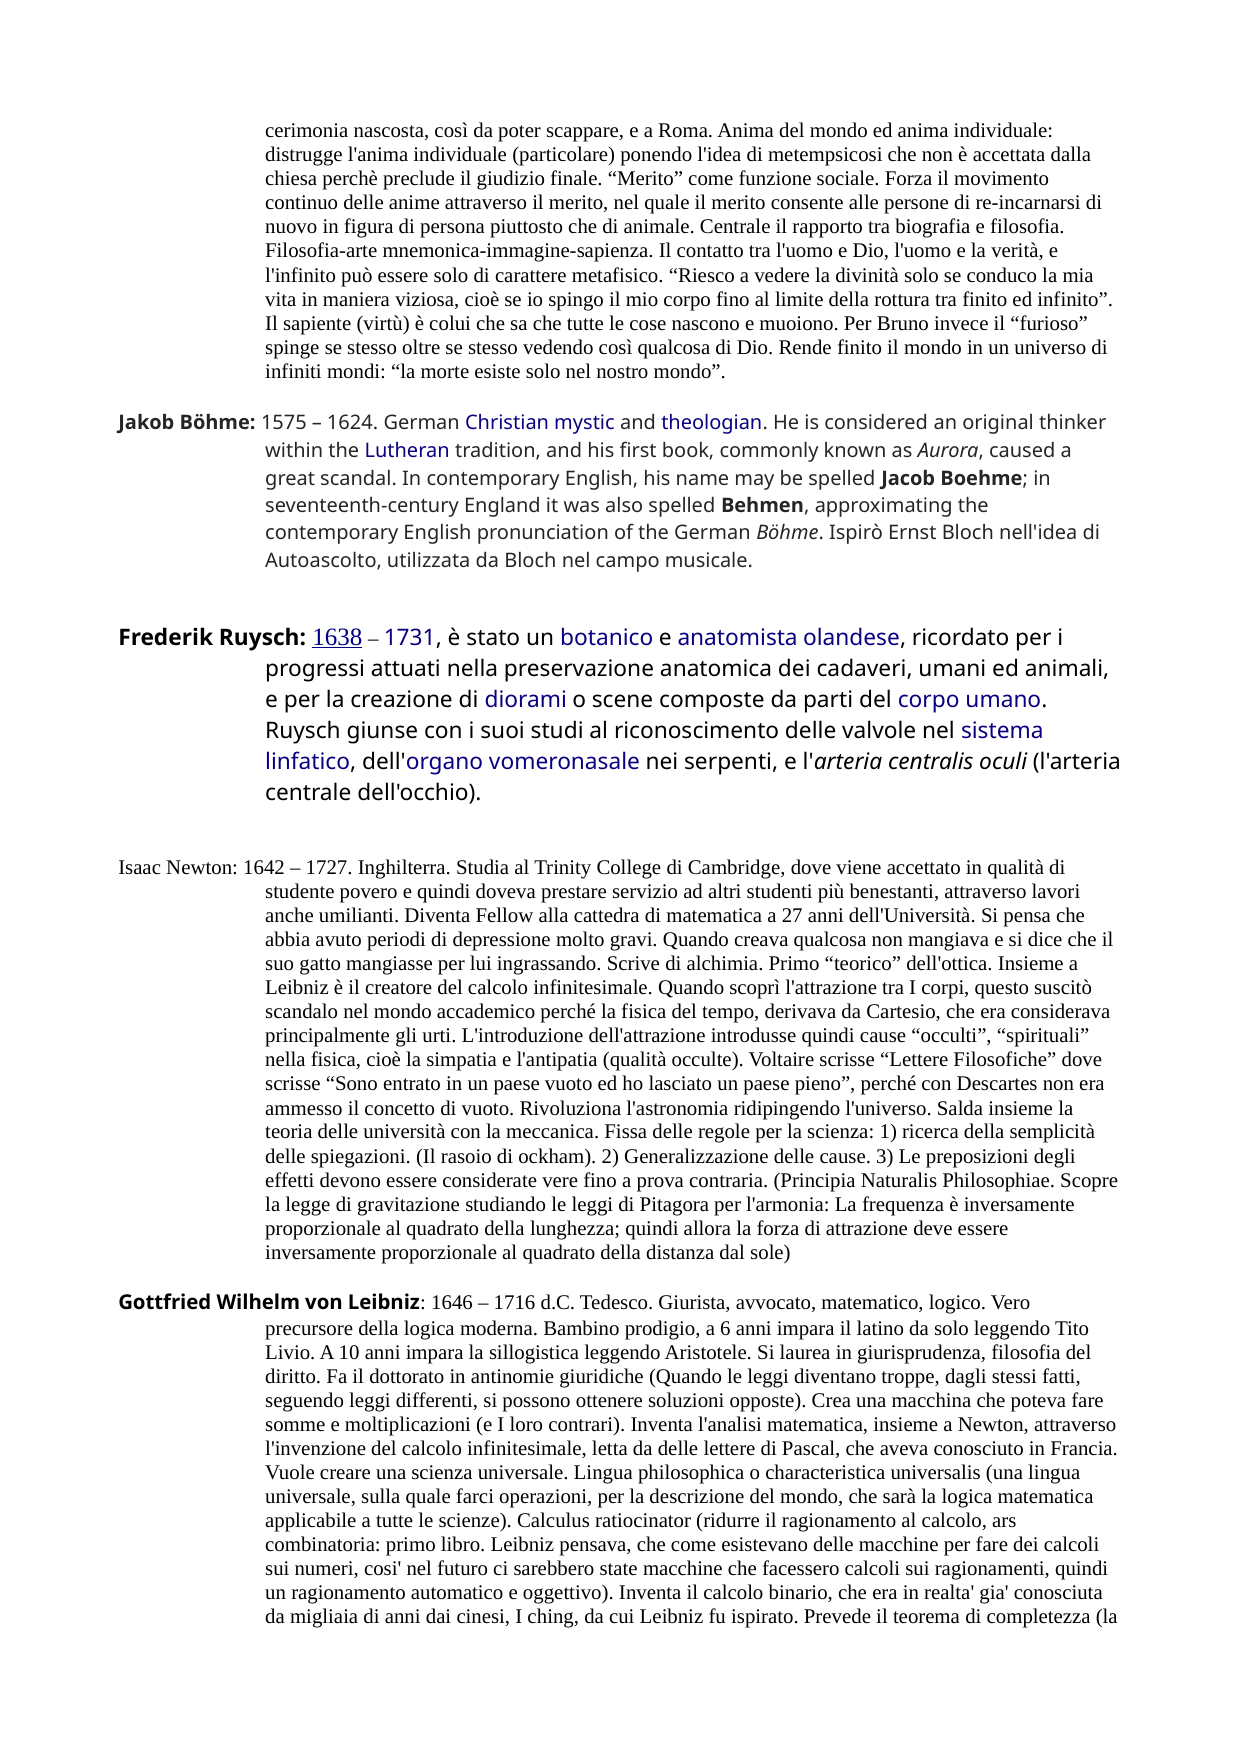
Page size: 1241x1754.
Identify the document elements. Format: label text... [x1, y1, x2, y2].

text cerimonia nascosta, così da poter scappare, e a Roma. Anima del mondo ed anima individuale: distrugge l'anima individuale (particolare) ponendo l'idea di metempsicosi che non è accettata dalla chiesa perchè preclude il giudizio finale. “Merito” come funzione sociale. Forza il movimento continuo delle anime attraverso il merito, nel quale il merito consente alle persone di re-incarnarsi di nuovo in figura di persona piuttosto che di animale. Centrale il rapporto tra biografia e filosofia. Filosofia-arte mnemonica-immagine-sapienza. Il contatto tra l'uomo e Dio, l'uomo e la verità, e l'infinito può essere solo di carattere metafisico. “Riesco a vedere la divinità solo se conduco la mia vita in maniera viziosa, cioè se io spingo il mio corpo fino al limite della rottura tra finito ed infinito”. Il sapiente (virtù) è colui che sa che tutte le cose nascono e muoiono. Per Bruno invece il “furioso” spinge se stesso oltre se stesso vedendo così qualcosa di Dio. Rende finito il mondo in un universo di infiniti mondi: “la morte esiste solo nel nostro mondo”. [118, 118, 1122, 383]
text Isaac Newton: 1642 – 1727. Inghilterra. Studia al Trinity College di Cambridge, dove viene accettato in qualità di studente povero e quindi doveva prestare servizio ad altri studenti più benestanti, attraverso lavori anche umilianti. Diventa Fellow alla cattedra di matematica a 27 anni dell'Università. Si pensa che abbia avuto periodi di depressione molto gravi. Quando creava qualcosa non mangiava e si dice che il suo gatto mangiasse per lui ingrassando. Scrive di alchimia. Primo “teorico” dell'ottica. Insieme a Leibniz è il creatore del calcolo infinitesimale. Quando scoprì l'attrazione tra I corpi, questo suscitò scandalo nel mondo accademico perché la fisica del tempo, derivava da Cartesio, che era considerava principalmente gli urti. L'introduzione dell'attrazione introdusse quindi cause “occulti”, “spirituali” nella fisica, cioè la simpatia e l'antipatia (qualità occulte). Voltaire scrisse “Lettere Filosofiche” dove scrisse “Sono entrato in un paese vuoto ed ho lasciato un paese pieno”, perché con Descartes non era ammesso il concetto di vuoto. Rivoluziona l'astronomia ridipingendo l'universo. Salda insieme la teoria delle università con la meccanica. Fissa delle regole per la scienza: 1) ricerca della semplicità delle spiegazioni. (Il rasoio di ockham). 2) Generalizzazione delle cause. 3) Le preposizioni degli effetti devono essere considerate vere fino a prova contraria. (Principia Naturalis Philosophiae. Scopre la legge di gravitazione studiando le leggi di Pitagora per l'armonia: La frequenza è inversamente proporzionale al quadrato della lunghezza; quindi allora la forza di attrazione deve essere inversamente proporzionale al quadrato della distanza dal sole) [118, 855, 1122, 1264]
text Frederik Ruysch: 1638 – 1731, è stato un botanico e anatomista olandese, ricordato per i progressi attuati nella preservazione anatomica dei cadaveri, umani ed animali, e per la creazione di diorami o scene composte da parti del corpo umano. Ruysch giunse con i suoi studi al riconoscimento delle valvole nel sistema linfatico, dell'organo vomeronasale nei serpenti, e l'arteria centralis oculi (l'arteria centrale dell'occhio). [118, 621, 1122, 807]
text Gottfried Wilhelm von Leibniz: 1646 – 1716 d.C. Tedesco. Giurista, avvocato, matematico, logico. Vero precursore della logica moderna. Bambino prodigio, a 6 anni impara il latino da solo leggendo Tito Livio. A 10 anni impara la sillogistica leggendo Aristotele. Si laurea in giurisprudenza, filosofia del diritto. Fa il dottorato in antinomie giuridiche (Quando le leggi diventano troppe, dagli stessi fatti, seguendo leggi differenti, si possono ottenere soluzioni opposte). Crea una macchina che poteva fare somme e moltiplicazioni (e I loro contrari). Inventa l'analisi matematica, insieme a Newton, attraverso l'invenzione del calcolo infinitesimale, letta da delle lettere di Pascal, che aveva conosciuto in Francia. Vuole creare una scienza universale. Lingua philosophica o characteristica universalis (una lingua universale, sulla quale farci operazioni, per la descrizione del mondo, che sarà la logica matematica applicabile a tutte le scienze). Calculus ratiocinator (ridurre il ragionamento al calcolo, ars combinatoria: primo libro. Leibniz pensava, che come esistevano delle macchine per fare dei calcoli sui numeri, cosi' nel futuro ci sarebbero state macchine che facessero calcoli sui ragionamenti, quindi un ragionamento automatico e oggettivo). Inventa il calcolo binario, che era in realta' gia' conosciuta da migliaia di anni dai cinesi, I ching, da cui Leibniz fu ispirato. Prevede il teorema di completezza (la [118, 1288, 1122, 1628]
text Jakob Böhme: 1575 – 1624. German Christian mystic and theologian. He is considered an original thinker within the Lutheran tradition, and his first book, commonly known as Aurora, caused a great scandal. In contemporary English, his name may be spelled Jacob Boehme; in seventeenth-century England it was also spelled Behmen, approximating the contemporary English pronunciation of the German Böhme. Ispirò Ernst Bloch nell'idea di Autoascolto, utilizzata da Bloch nel campo musicale. [118, 407, 1122, 573]
